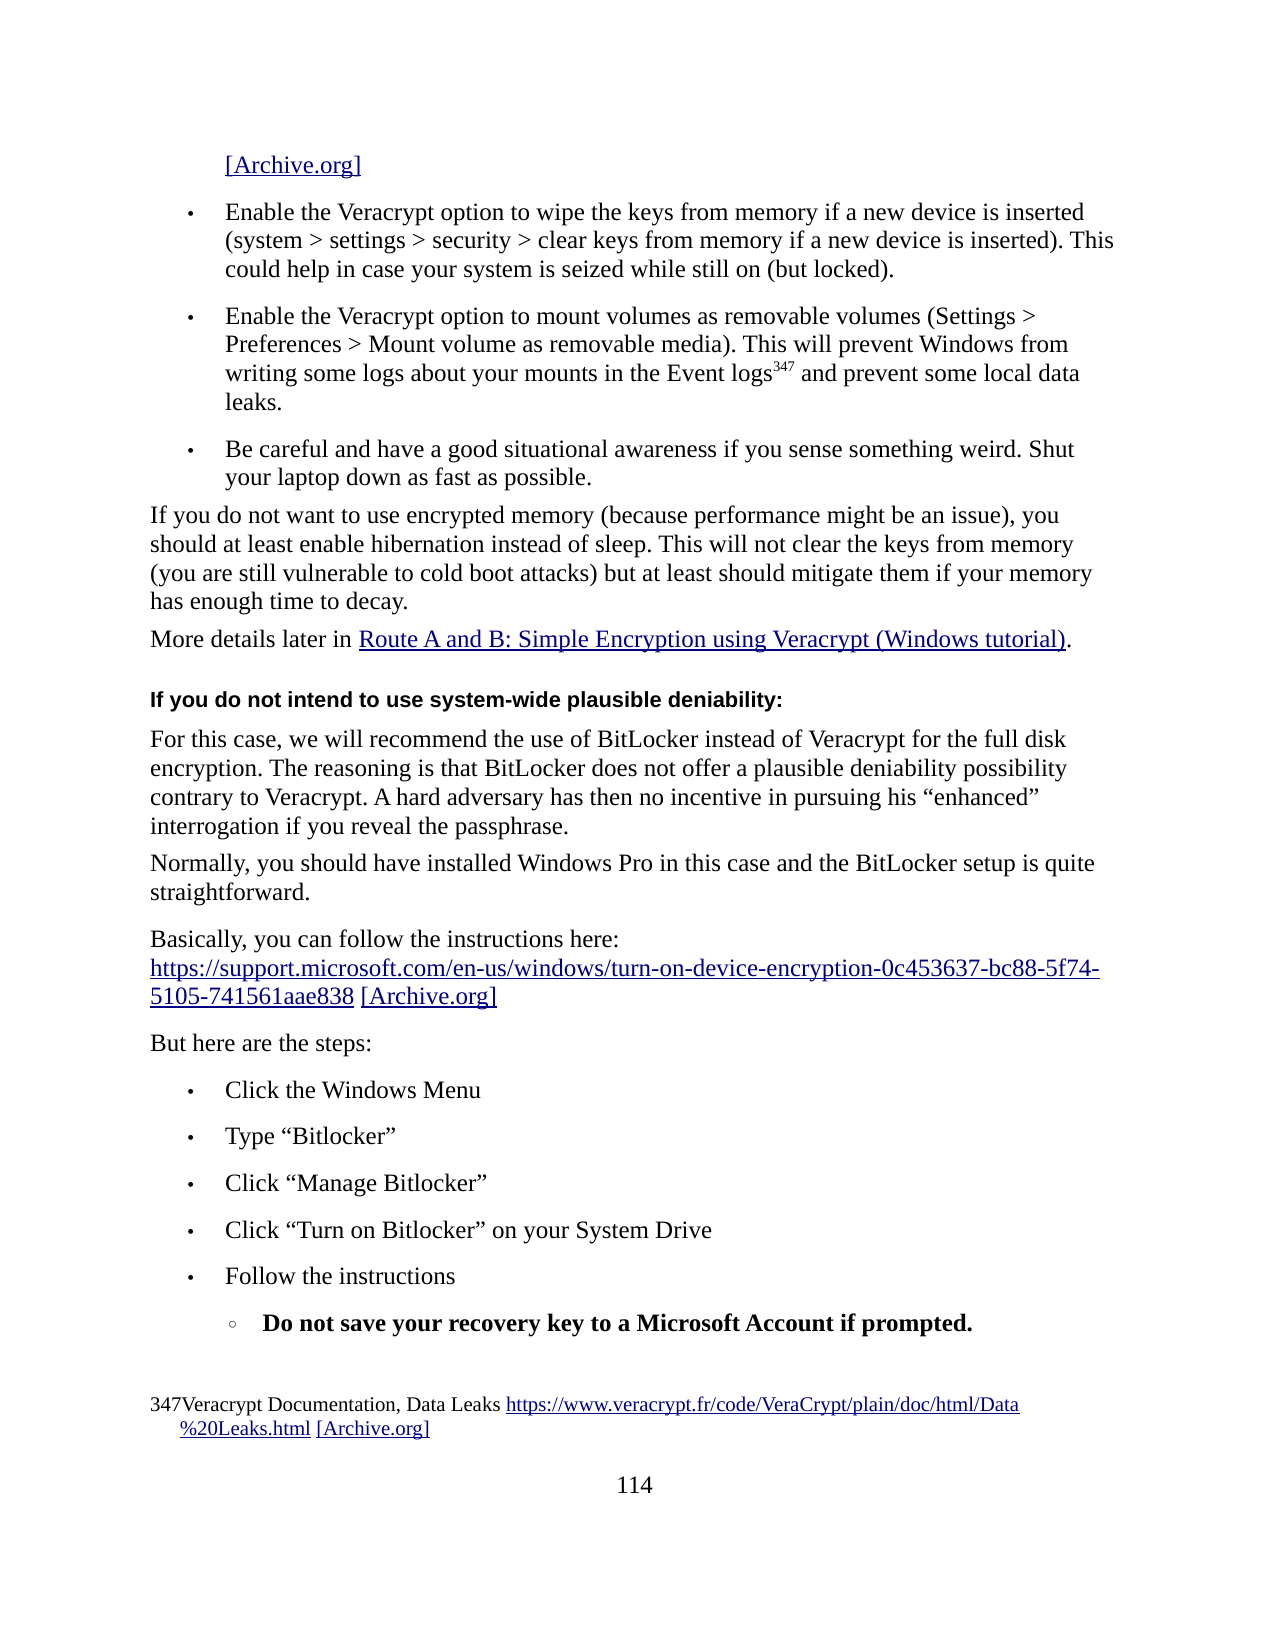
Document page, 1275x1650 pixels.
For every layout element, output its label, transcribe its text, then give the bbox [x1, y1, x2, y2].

list Veracrypt Documentation, Data Leaks https://www.veracrypt.fr/code/VeraCrypt/plain/doc/html/Data%20Leaks.html [Archive.org] [150, 1392, 1125, 1440]
list Enable the Veracrypt option to mount volumes as removable volumes (Settings > Preferences > Mount volume as removable media). This will prevent Windows from writing some logs about your mounts in the Event logs and prevent some local data leaks. [187, 301, 1125, 416]
list Enable the Veracrypt option to wipe the keys from memory if a new device is inserted (system > settings > security > clear keys from memory if a new device is inserted). This could help in case your system is seized while still on (but locked). [187, 197, 1125, 283]
list Click “Turn on Bitlocker” on your System Drive [187, 1215, 1125, 1243]
text For this case, we will recommend the use of BitLocker instead of Veracrypt for the full disk encryption. The reasoning is that BitLocker does not offer a plausible deniability possibility contrary to Veracrypt. A hard adversary has then no incentive in pursuing his “enhanced” interrogation if you reveal the passphrase. [150, 724, 1125, 839]
text Normally, you should have installed Windows Pro in this case and the BitLocker setup is quite straightforward. [150, 848, 1125, 906]
list Follow the instructions [187, 1261, 1125, 1290]
list Click “Manage Bitlocker” [187, 1168, 1125, 1197]
list [Archive.org] [187, 150, 1125, 179]
text If you do not want to use encrypted memory (because performance might be an issue), you should at least enable hibernation instead of sleep. This will not clear the keys from memory (you are still vulnerable to cold boot attacks) but at least should mitigate them if your memory has enough time to decay. [150, 500, 1125, 615]
text More details later in Route A and B: Simple Encryption using Veracrypt (Windows tutorial). [150, 624, 1125, 653]
list Be careful and have a good situational awareness if you sense something weird. Shut your laptop down as fast as possible. [187, 434, 1125, 491]
text Basically, you can follow the instructions here: https://support.microsoft.com/en-us/windows/turn-on-device-encryption-0c453637-bc88-5f74-5105-741561aae838 [Archive.org] [150, 924, 1125, 1010]
subtitle If you do not intend to use system-wide plausible deniability: [150, 687, 1125, 712]
list Do not save your recovery key to a Microsoft Account if prompted. [225, 1308, 1125, 1337]
text But here are the steps: [150, 1028, 1125, 1057]
list Click the Windows Menu [187, 1075, 1125, 1103]
list Type “Bitlocker” [187, 1121, 1125, 1150]
